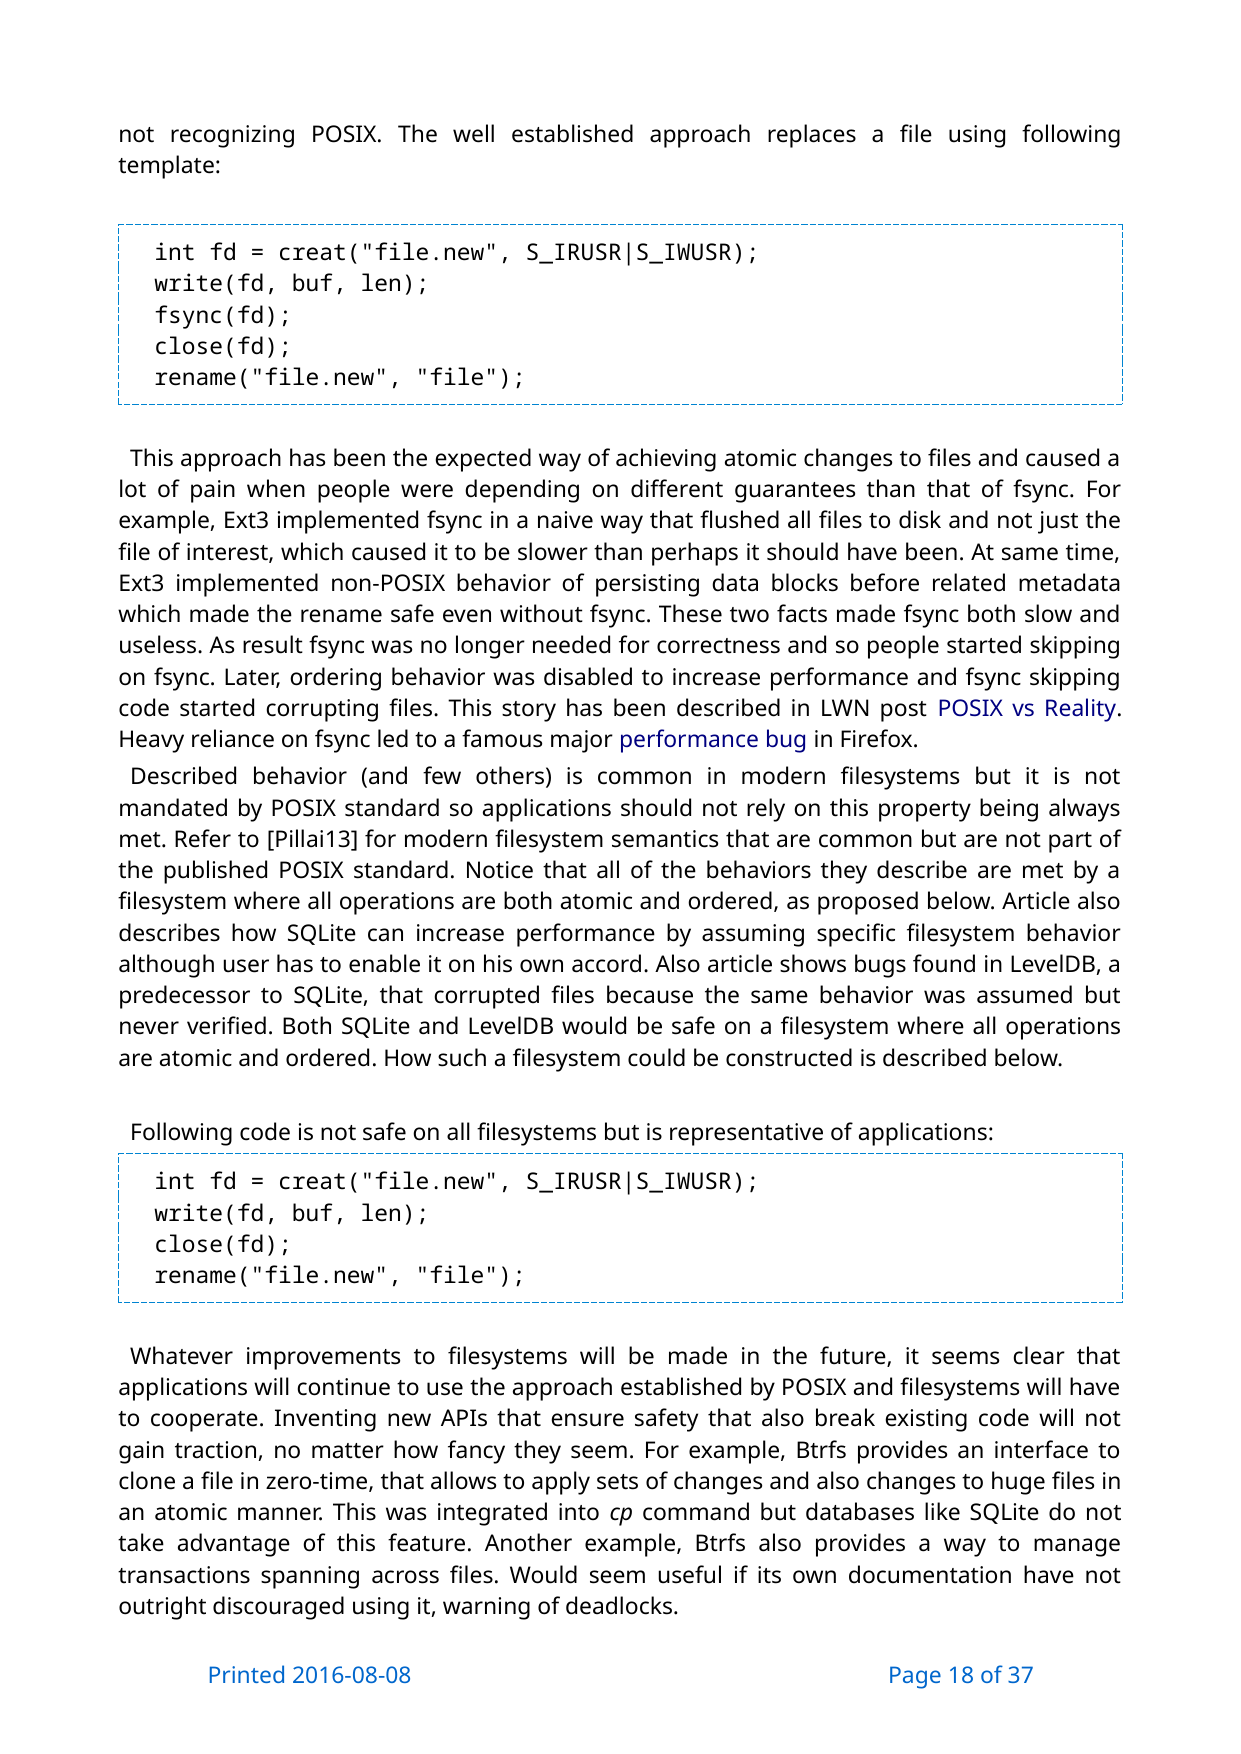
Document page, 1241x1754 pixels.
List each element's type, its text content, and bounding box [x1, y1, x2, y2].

text rename("file.new", "file"); [118, 1247, 1122, 1303]
text rename("file.new", "file"); [118, 349, 1122, 404]
text close(fd); [118, 1216, 1122, 1247]
text close(fd); [118, 317, 1122, 349]
text Whatever improvements to filesystems will be made in the future, it seems clear that applications will continue to use the approach established by POSIX and filesystems will have to cooperate. Inventing new APIs that ensure safety that also break existing code will not gain traction, no matter how fancy they seem. For example, Btrfs provides an interface to clone a file in zero-time, that allows to apply sets of changes and also changes to huge files in an atomic manner. This was integrated into cp command but databases like SQLite do not take advantage of this feature. Another example, Btrfs also provides a way to manage transactions spanning across files. Would seem useful if its own documentation have not outright discouraged using it, warning of deadlocks. [118, 1340, 1122, 1621]
text Following code is not safe on all filesystems but is representative of applications: [118, 1116, 1122, 1147]
text not recognizing POSIX. The well established approach replaces a file using following template: [118, 118, 1122, 181]
text int fd = creat("file.new", S_IRUSR|S_IWUSR); [118, 224, 1122, 255]
text write(fd, buf, len); [118, 1184, 1122, 1216]
text int fd = creat("file.new", S_IRUSR|S_IWUSR); [118, 1153, 1122, 1184]
text fsync(fd); [118, 286, 1122, 317]
text write(fd, buf, len); [118, 255, 1122, 286]
text This approach has been the expected way of achieving atomic changes to files and caused a lot of pain when people were depending on different guarantees than that of fsync. For example, Ext3 implemented fsync in a naive way that flushed all files to disk and not just the file of interest, which caused it to be slower than perhaps it should have been. At same time, Ext3 implemented non-POSIX behavior of persisting data blocks before related metadata which made the rename safe even without fsync. These two facts made fsync both slow and useless. As result fsync was no longer needed for correctness and so people started skipping on fsync. Later, ordering behavior was disabled to increase performance and fsync skipping code started corrupting files. This story has been described in LWN post POSIX vs Reality. Heavy reliance on fsync led to a famous major performance bug in Firefox. [118, 442, 1122, 754]
text Described behavior (and few others) is common in modern filesystems but it is not mandated by POSIX standard so applications should not rely on this property being always met. Refer to [Pillai13] for modern filesystem semantics that are common but are not part of the published POSIX standard. Notice that all of the behaviors they describe are met by a filesystem where all operations are both atomic and ordered, as proposed below. Article also describes how SQLite can increase performance by assuming specific filesystem behavior although user has to enable it on his own accord. Also article shows bugs found in LevelDB, a predecessor to SQLite, that corrupted files because the same behavior was assumed but never verified. Both SQLite and LevelDB would be safe on a filesystem where all operations are atomic and ordered. How such a filesystem could be constructed is described below. [118, 760, 1122, 1073]
